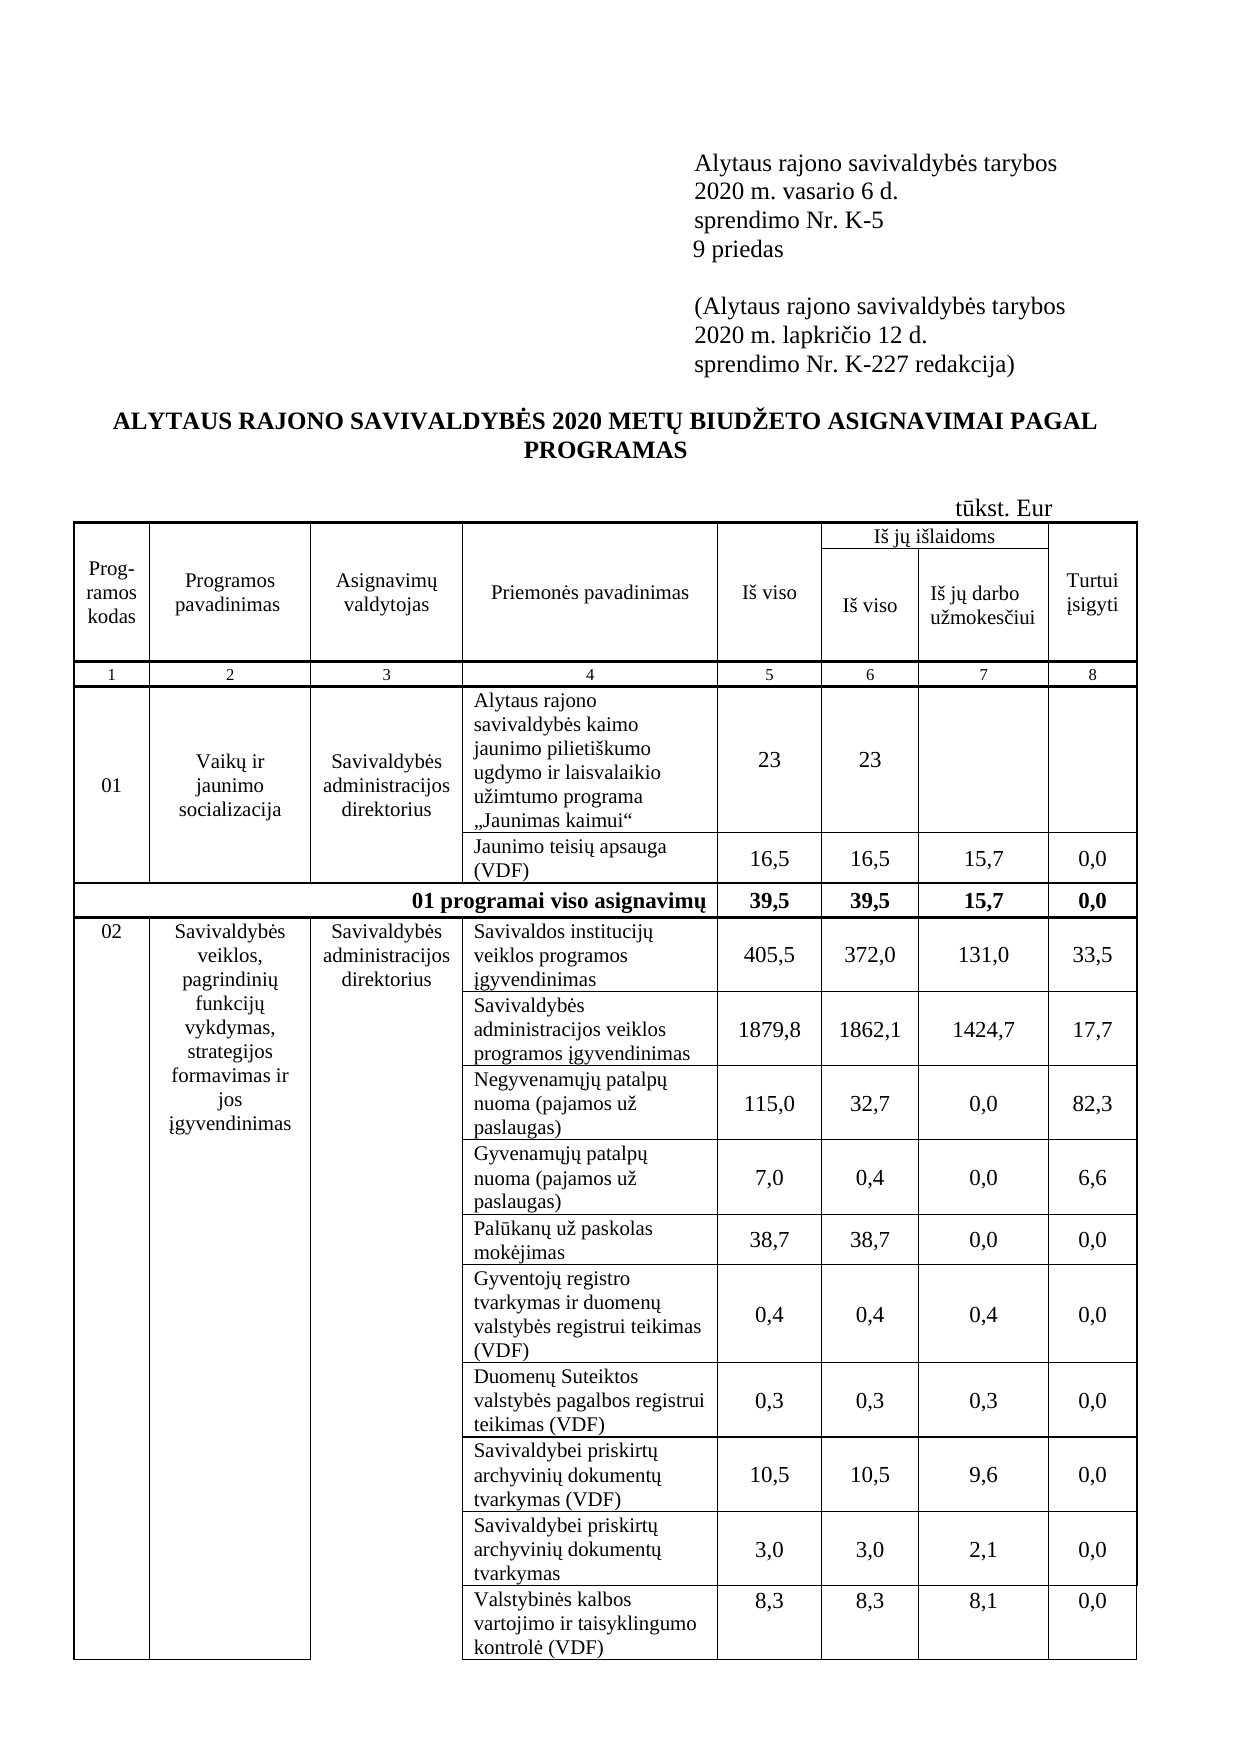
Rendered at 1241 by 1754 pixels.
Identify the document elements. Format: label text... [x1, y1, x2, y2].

table_cell 01 [75, 688, 149, 882]
table_cell 10,5 [822, 1438, 918, 1511]
table_cell 115,0 [718, 1066, 821, 1139]
table_cell 7 [919, 663, 1048, 685]
text Alytaus rajono savivaldybės tarybos [559, 148, 1137, 176]
table_cell 33,5 [1049, 919, 1136, 991]
table_cell 0,3 [822, 1363, 918, 1436]
table_header Asignavimų valdytojas [311, 524, 462, 660]
table_cell Iš jų darbo užmokesčiui [919, 549, 1048, 660]
table_cell Savivaldybės administracijos direktorius [311, 688, 462, 882]
table_cell 0,0 [1049, 1363, 1136, 1436]
table_cell 16,5 [718, 833, 821, 882]
table_cell 0,0 [1049, 1438, 1136, 1511]
table_cell 7,0 [718, 1140, 821, 1213]
table_cell Savivaldybei priskirtų archyvinių dokumentų tvarkymas [463, 1512, 717, 1585]
table_cell 32,7 [822, 1066, 918, 1139]
text 2020 m. vasario 6 d. [74, 176, 1137, 205]
table_cell 1424,7 [919, 992, 1048, 1065]
table_cell 0,0 [1049, 884, 1136, 916]
table_cell 1879,8 [718, 992, 821, 1065]
table_cell Jaunimo teisių apsauga (VDF) [463, 833, 717, 882]
table_cell Savivaldybės administracijos veiklos programos įgyvendinimas [463, 992, 717, 1065]
table_cell 0,4 [919, 1265, 1048, 1362]
table_cell 0,0 [1049, 1215, 1136, 1264]
table_cell 3,0 [718, 1512, 821, 1585]
table_cell 9,6 [919, 1438, 1048, 1511]
table_cell 405,5 [718, 919, 821, 991]
table_cell 1 [75, 663, 149, 685]
table_cell Vaikų ir jaunimo socializacija [150, 688, 310, 882]
table_cell Iš viso [822, 549, 918, 660]
table_cell Gyvenamųjų patalpų nuoma (pajamos už paslaugas) [463, 1140, 717, 1213]
table_cell Gyventojų registro tvarkymas ir duomenų valstybės registrui teikimas (VDF) [463, 1265, 717, 1362]
table_cell Savivaldos institucijų veiklos programos įgyvendinimas [463, 919, 717, 991]
table_cell Valstybinės kalbos vartojimo ir taisyklingumo kontrolė (VDF) [463, 1586, 717, 1659]
table_cell 6,6 [1049, 1140, 1136, 1213]
table_cell 23 [718, 688, 821, 832]
table_cell 23 [822, 688, 918, 832]
table_cell 15,7 [919, 833, 1048, 882]
table_cell 0,0 [1049, 833, 1136, 882]
table_header Priemonės pavadinimas [463, 524, 717, 660]
table_header Turtui įsigyti [1049, 524, 1136, 660]
table_cell 3,0 [822, 1512, 918, 1585]
table_cell 0,3 [718, 1363, 821, 1436]
table_cell 0,4 [718, 1265, 821, 1362]
table_cell 16,5 [822, 833, 918, 882]
table_cell 0,4 [822, 1140, 918, 1213]
table_cell 0,0 [1049, 1265, 1136, 1362]
table_cell 0,3 [919, 1363, 1048, 1436]
table_cell 0,0 [1049, 1512, 1136, 1585]
table_cell 10,5 [718, 1438, 821, 1511]
table_cell 38,7 [718, 1215, 821, 1264]
table_cell 0,4 [822, 1265, 918, 1362]
table_cell 4 [463, 663, 717, 685]
text tūkst. Eur [955, 493, 1137, 521]
text ALYTAUS RAJONO SAVIVALDYBĖS 2020 METŲ BIUDŽETO ASIGNAVIMAI PAGAL PROGRAMAS [74, 406, 1137, 464]
table_cell 15,7 [919, 884, 1048, 916]
table_header Iš jų išlaidoms [822, 524, 1048, 548]
table_cell 8 [1049, 663, 1136, 685]
table_cell Duomenų Suteiktos valstybės pagalbos registrui teikimas (VDF) [463, 1363, 717, 1436]
table_cell 1862,1 [822, 992, 918, 1065]
table_cell [1049, 688, 1136, 832]
table_cell Savivaldybės veiklos, pagrindinių funkcijų vykdymas, strategijos formavimas ir jos įgyvendinimas [150, 919, 310, 1659]
table_cell 01 programai viso asignavimų [75, 884, 717, 916]
text sprendimo Nr. K-5 [74, 205, 1137, 234]
text 9 priedas [693, 234, 1137, 263]
text sprendimo Nr. K-227 redakcija) [74, 349, 1137, 378]
table_cell 82,3 [1049, 1066, 1136, 1139]
table_cell 3 [311, 663, 462, 685]
table_cell Negyvenamųjų patalpų nuoma (pajamos už paslaugas) [463, 1066, 717, 1139]
table_cell 2 [150, 663, 310, 685]
table_header Programos pavadinimas [150, 524, 310, 660]
table_cell 0,0 [919, 1066, 1048, 1139]
table_cell 0,0 [919, 1140, 1048, 1213]
table_cell 0,0 [919, 1215, 1048, 1264]
table_cell 8,3 [718, 1586, 821, 1659]
table_cell 39,5 [718, 884, 821, 916]
table_cell 5 [718, 663, 821, 685]
table_cell Savivaldybei priskirtų archyvinių dokumentų tvarkymas (VDF) [463, 1438, 717, 1511]
table_cell 372,0 [822, 919, 918, 991]
table_header Prog-ramos kodas [75, 524, 149, 660]
table_cell Palūkanų už paskolas mokėjimas [463, 1215, 717, 1264]
table_cell 39,5 [822, 884, 918, 916]
table_cell Alytaus rajono savivaldybės kaimo jaunimo pilietiškumo ugdymo ir laisvalaikio užimtumo programa „Jaunimas kaimui“ [463, 688, 717, 832]
table_cell 38,7 [822, 1215, 918, 1264]
table_cell 2,1 [919, 1512, 1048, 1585]
table_cell 02 [75, 919, 149, 1659]
table_cell 8,3 [822, 1586, 918, 1659]
table_cell 6 [822, 663, 918, 685]
table_header Iš viso [718, 524, 821, 660]
text (Alytaus rajono savivaldybės tarybos [74, 291, 1137, 320]
table_cell 8,1 [919, 1586, 1048, 1659]
table_cell 0,0 [1049, 1586, 1136, 1659]
table_cell Savivaldybės administracijos direktorius [311, 919, 462, 1659]
table_cell 131,0 [919, 919, 1048, 991]
table_cell [919, 688, 1048, 832]
text 2020 m. lapkričio 12 d. [74, 320, 1137, 349]
table_cell 17,7 [1049, 992, 1136, 1065]
